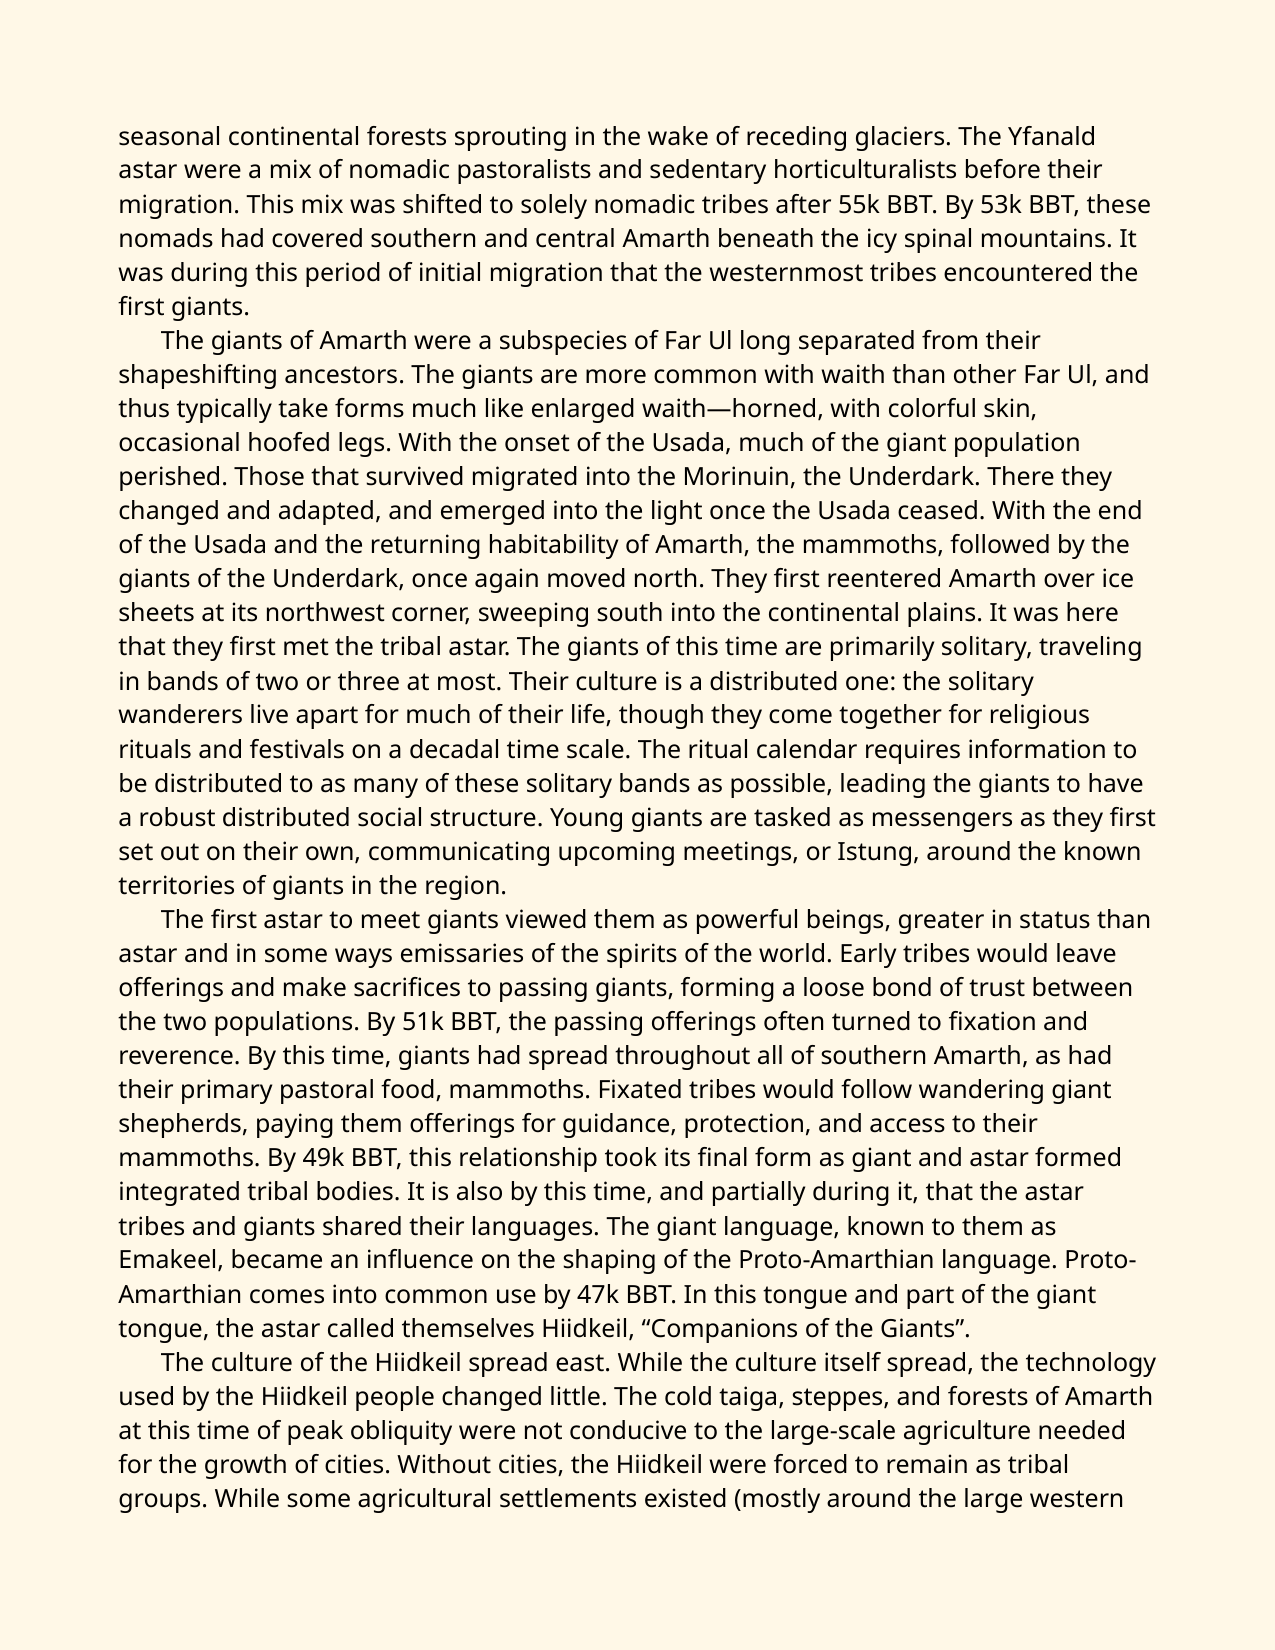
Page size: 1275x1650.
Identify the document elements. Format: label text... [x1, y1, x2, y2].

text The first astar to meet giants viewed them as powerful beings, greater in status than astar and in some ways emissaries of the spirits of the world. Early tribes would leave offerings and make sacrifices to passing giants, forming a loose bond of trust between the two populations. By 51k BBT, the passing offerings often turned to fixation and reverence. By this time, giants had spread throughout all of southern Amarth, as had their primary pastoral food, mammoths. Fixated tribes would follow wandering giant shepherds, paying them offerings for guidance, protection, and access to their mammoths. By 49k BBT, this relationship took its final form as giant and astar formed integrated tribal bodies. It is also by this time, and partially during it, that the astar tribes and giants shared their languages. The giant language, known to them as Emakeel, became an influence on the shaping of the Proto-Amarthian language. Proto-Amarthian comes into common use by 47k BBT. In this tongue and part of the giant tongue, the astar called themselves Hiidkeil, “Companions of the Giants”. [118, 902, 1157, 1344]
text The giants of Amarth were a subspecies of Far Ul long separated from their shapeshifting ancestors. The giants are more common with waith than other Far Ul, and thus typically take forms much like enlarged waith—horned, with colorful skin, occasional hoofed legs. With the onset of the Usada, much of the giant population perished. Those that survived migrated into the Morinuin, the Underdark. There they changed and adapted, and emerged into the light once the Usada ceased. With the end of the Usada and the returning habitability of Amarth, the mammoths, followed by the giants of the Underdark, once again moved north. They first reentered Amarth over ice sheets at its northwest corner, sweeping south into the continental plains. It was here that they first met the tribal astar. The giants of this time are primarily solitary, traveling in bands of two or three at most. Their culture is a distributed one: the solitary wanderers live apart for much of their life, though they come together for religious rituals and festivals on a decadal time scale. The ritual calendar requires information to be distributed to as many of these solitary bands as possible, leading the giants to have a robust distributed social structure. Young giants are tasked as messengers as they first set out on their own, communicating upcoming meetings, or Istung, around the known territories of giants in the region. [118, 322, 1157, 902]
text seasonal continental forests sprouting in the wake of receding glaciers. The Yfanald astar were a mix of nomadic pastoralists and sedentary horticulturalists before their migration. This mix was shifted to solely nomadic tribes after 55k BBT. By 53k BBT, these nomads had covered southern and central Amarth beneath the icy spinal mountains. It was during this period of initial migration that the westernmost tribes encountered the first giants. [118, 118, 1157, 322]
text The culture of the Hiidkeil spread east. While the culture itself spread, the technology used by the Hiidkeil people changed little. The cold taiga, steppes, and forests of Amarth at this time of peak obliquity were not conducive to the large-scale agriculture needed for the growth of cities. Without cities, the Hiidkeil were forced to remain as tribal groups. While some agricultural settlements existed (mostly around the large western [118, 1344, 1157, 1515]
